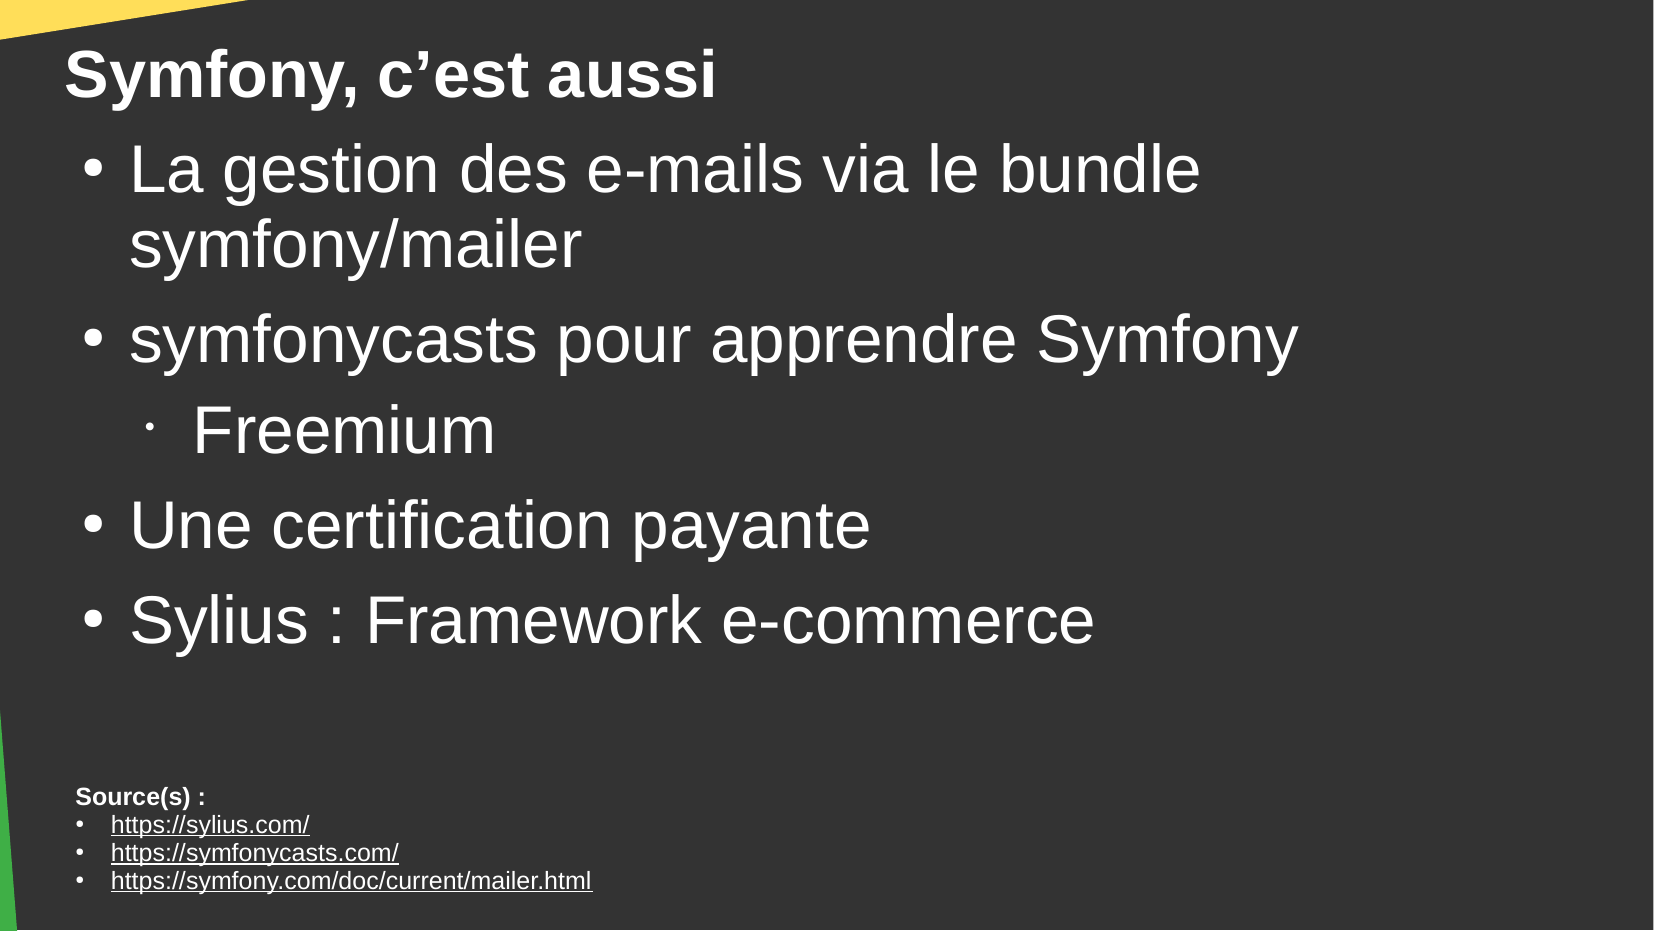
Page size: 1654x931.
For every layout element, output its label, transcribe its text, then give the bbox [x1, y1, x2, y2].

title Symfony, c’est aussi [64, 37, 1365, 113]
text_box [0, 710, 18, 931]
text_box Source(s) : https://sylius.com/ https://symfonycasts.com/ https://symfony.com/doc/current/mailer.html [60, 775, 709, 903]
text_box [0, 0, 249, 40]
list La gestion des e-mails via le bundle symfony/mailer symfonycasts pour apprendre Symfony Freemium Une certification payante Sylius : Framework e-commerce [65, 131, 1630, 662]
